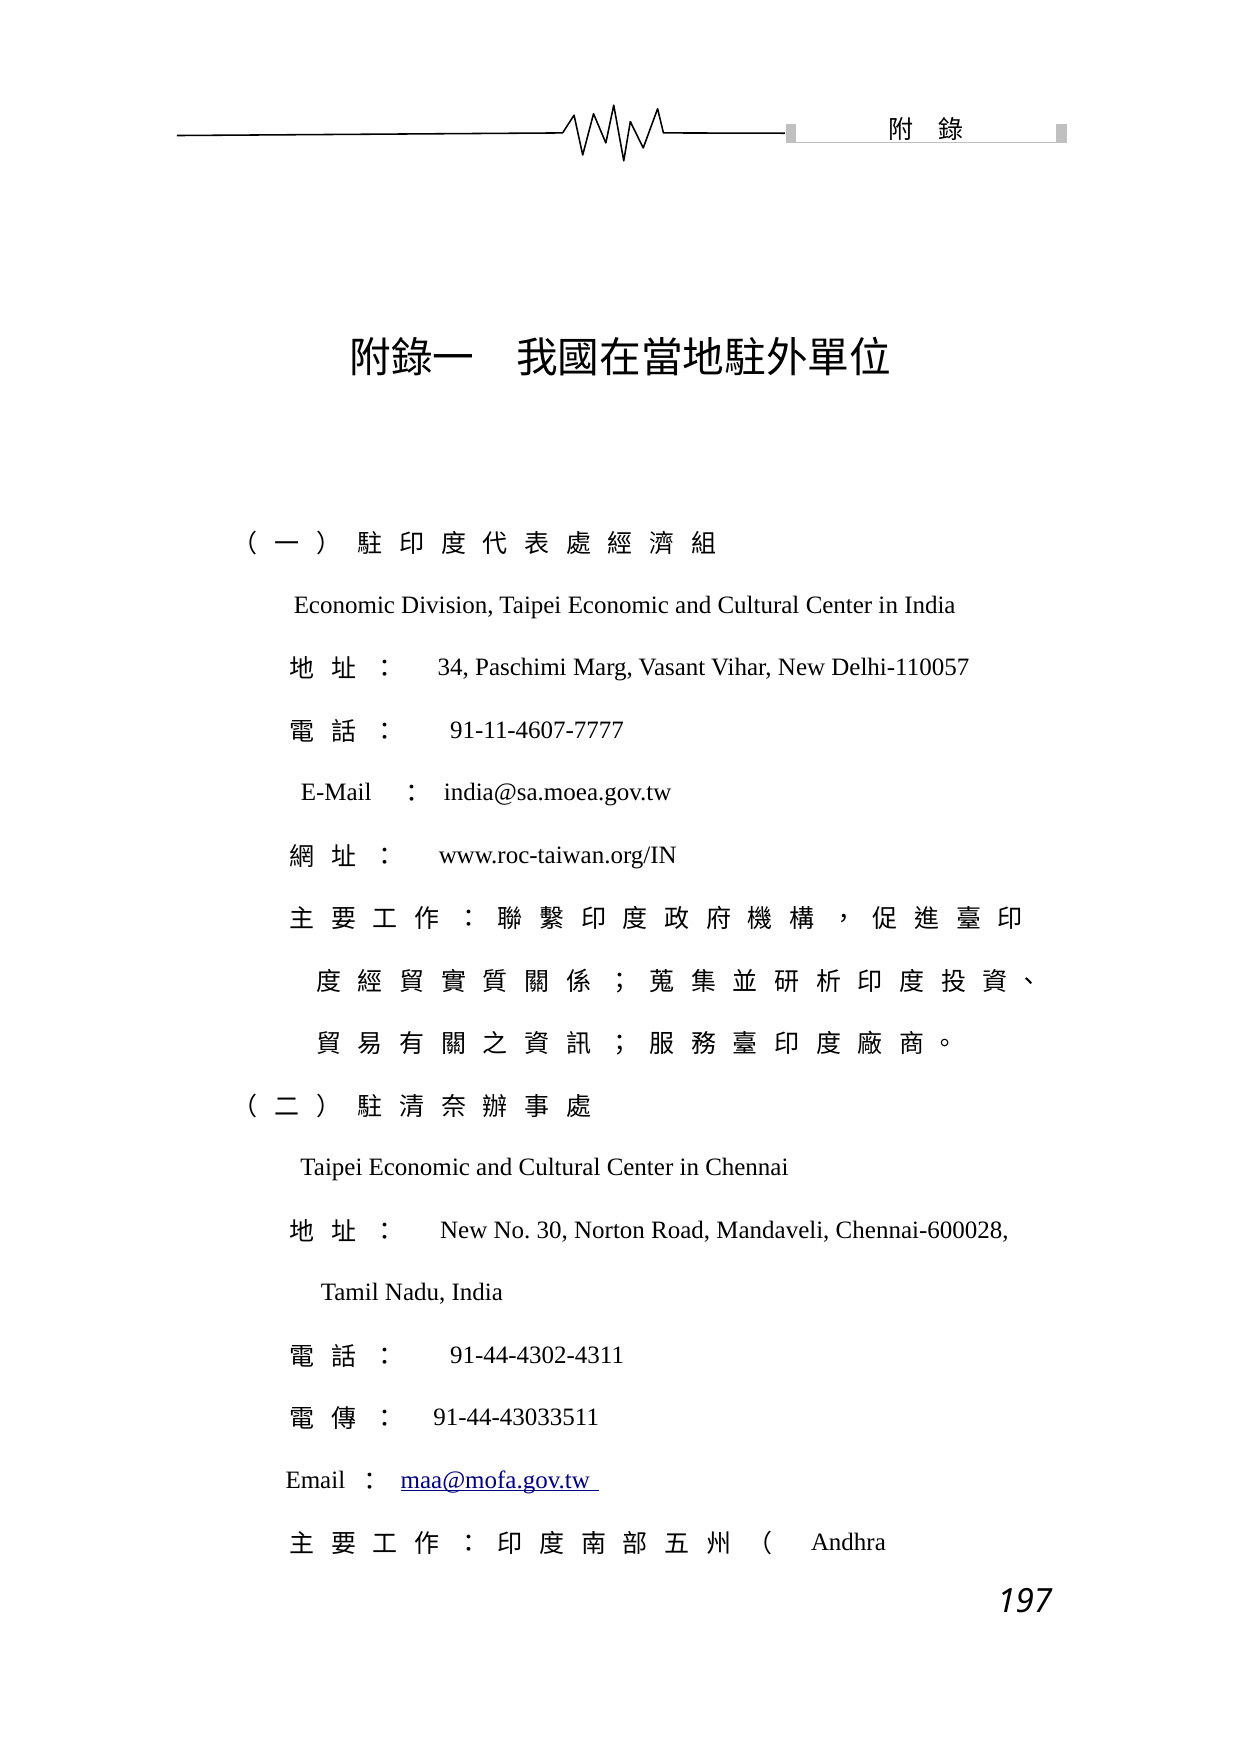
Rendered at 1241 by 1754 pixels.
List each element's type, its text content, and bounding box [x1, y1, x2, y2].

text 主要工作：聯繫印度政府機構，促進臺印度經貿實質關係；蒐集並研析印度投資、貿易有關之資訊；服務臺印度廠商。 [207, 875, 1058, 1063]
text Economic Division, Taipei Economic and Cultural Center in India [207, 563, 1058, 625]
text 網址：www.roc-taiwan.org/IN [207, 813, 1058, 875]
text 電傳：91-44-43033511 [207, 1375, 1058, 1438]
text （一）駐印度代表處經濟組 [207, 500, 1058, 563]
text Taipei Economic and Cultural Center in Chennai [207, 1125, 1058, 1188]
text E-Mail：india@sa.moea.gov.tw [207, 750, 1058, 813]
text 主要工作：印度南部五州（Andhra [207, 1500, 1058, 1563]
text 地址：New No. 30, Norton Road, Mandaveli, Chennai-600028, Tamil Nadu, India [207, 1188, 1058, 1313]
text 電話：91-44-4302-4311 [207, 1313, 1058, 1375]
text 附錄一 我國在當地駐外單位 [183, 313, 1058, 375]
text 地址：34, Paschimi Marg, Vasant Vihar, New Delhi-110057 [207, 625, 1058, 688]
text 電話：91-11-4607-7777 [207, 688, 1058, 750]
text Email：maa@mofa.gov.tw [207, 1438, 1058, 1500]
text （二）駐清奈辦事處 [207, 1063, 1058, 1125]
